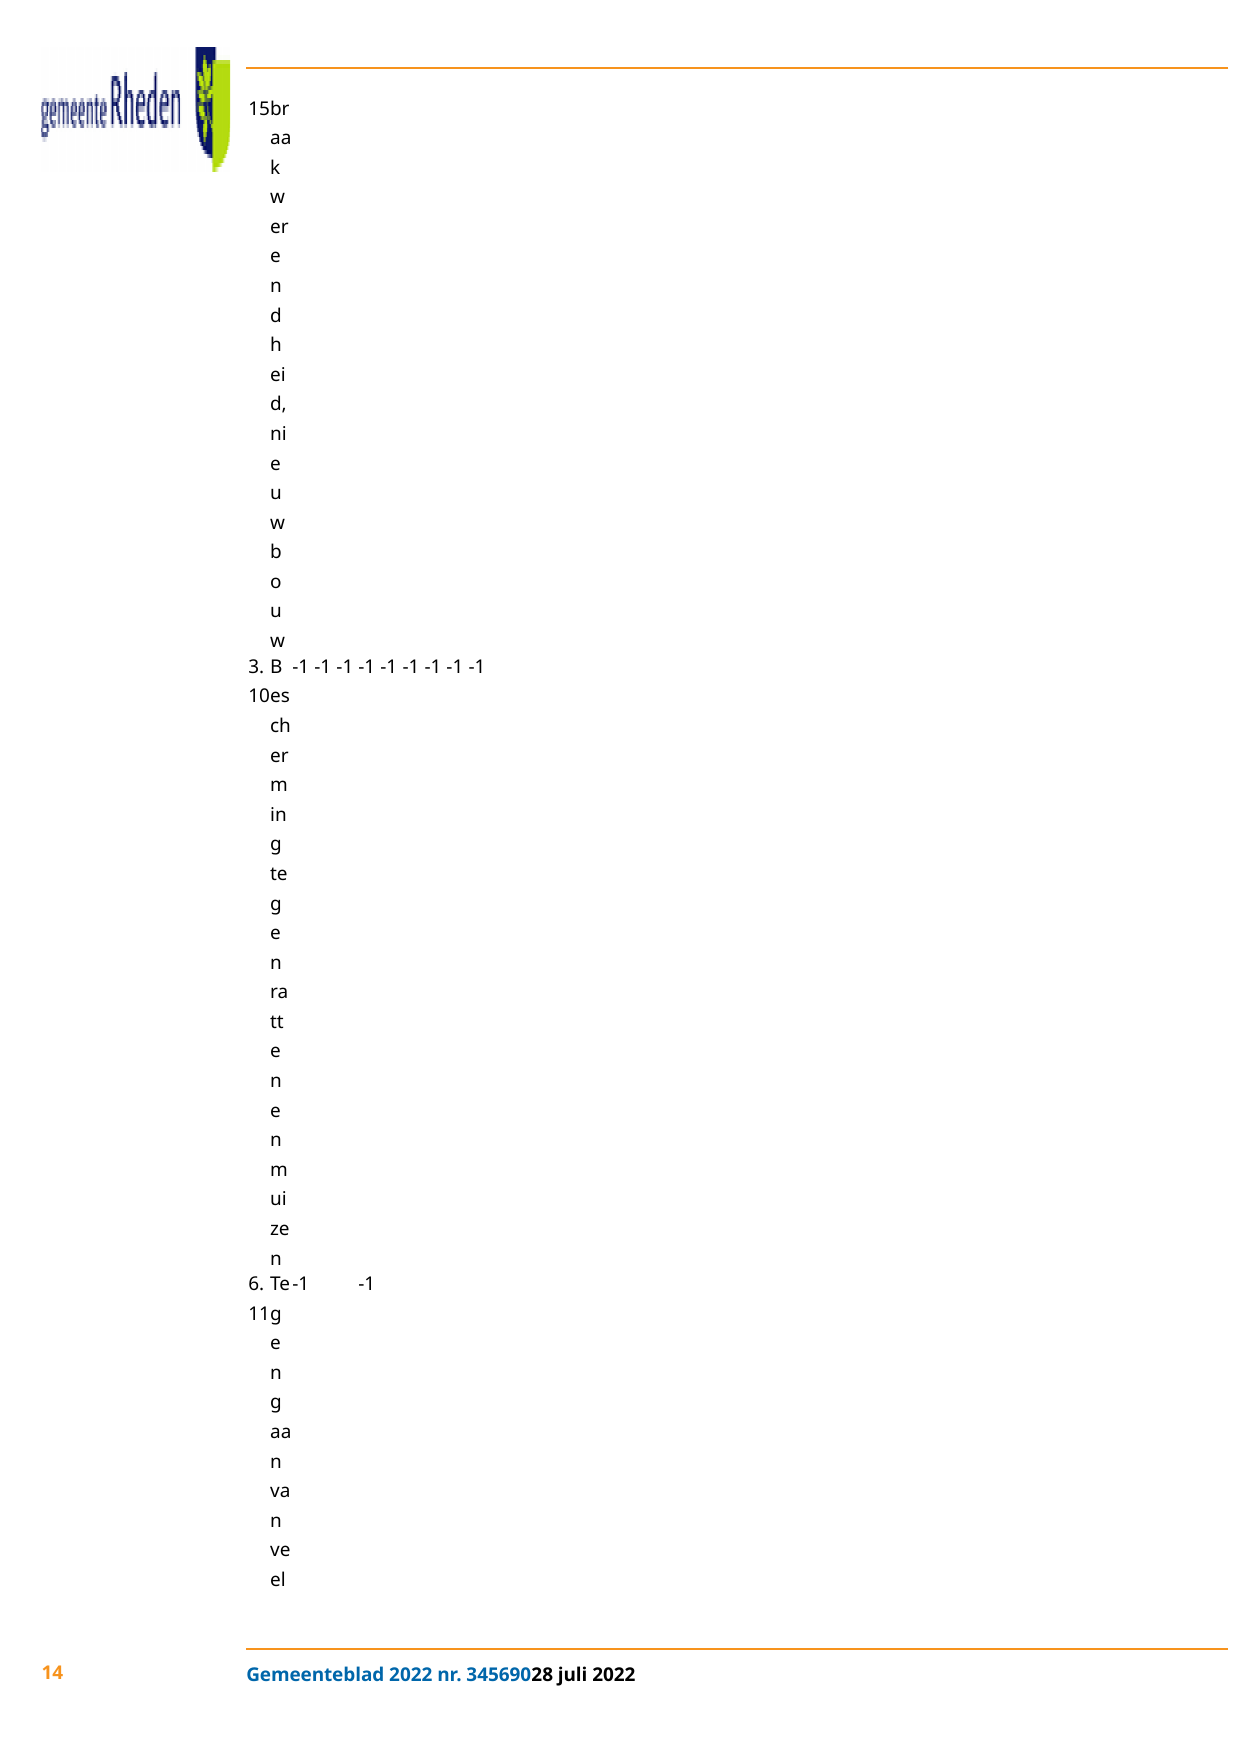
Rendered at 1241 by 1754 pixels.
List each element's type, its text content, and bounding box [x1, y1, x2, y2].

table_cell [733, 95, 755, 653]
table_cell [336, 1270, 358, 1592]
table_cell [645, 653, 667, 1270]
table_cell [733, 1270, 755, 1592]
table_cell [292, 95, 314, 653]
table_cell [755, 1270, 777, 1592]
table_cell [865, 1270, 887, 1592]
table_cell [579, 1270, 601, 1592]
table_cell [314, 95, 336, 653]
table_cell [556, 95, 578, 653]
table_cell [755, 653, 777, 1270]
table_cell [997, 1270, 1019, 1592]
table_cell [1129, 1270, 1152, 1592]
table_cell [689, 95, 711, 653]
table_cell Bescherming tegen ratten en muizen [270, 653, 292, 1270]
table_cell -1 [402, 653, 424, 1270]
table_cell [1063, 653, 1085, 1270]
table_cell [997, 653, 1019, 1270]
table_cell [1041, 653, 1063, 1270]
table_cell [1041, 1270, 1063, 1592]
table_cell [755, 95, 777, 653]
table_cell -1 [358, 653, 380, 1270]
table_cell Inbraakwerendheid, nieuwbouw [270, 95, 292, 653]
table_cell [468, 1270, 490, 1592]
table_cell [711, 1270, 733, 1592]
table_cell [821, 95, 843, 653]
table_cell -1 [424, 653, 446, 1270]
table_cell [711, 95, 733, 653]
table_cell [601, 1270, 623, 1592]
table_cell [490, 1270, 512, 1592]
table_cell [689, 653, 711, 1270]
table_cell [601, 653, 623, 1270]
table_cell [997, 95, 1019, 653]
table_cell [975, 653, 997, 1270]
table_cell [667, 1270, 689, 1592]
table_cell -1 [292, 1270, 314, 1592]
table_cell -1 [336, 653, 358, 1270]
table_cell [887, 1270, 909, 1592]
table_cell [953, 653, 975, 1270]
picture [41, 47, 231, 172]
table_cell [424, 1270, 446, 1592]
table_cell 6.11 [248, 1270, 270, 1592]
table_cell [556, 653, 578, 1270]
table_cell [887, 653, 909, 1270]
table_cell [336, 95, 358, 653]
table_cell [909, 95, 931, 653]
table_cell [534, 653, 556, 1270]
table_cell [975, 1270, 997, 1592]
table_cell [931, 1270, 953, 1592]
table_cell [1063, 1270, 1085, 1592]
table_cell [843, 95, 865, 653]
table_cell [931, 95, 953, 653]
table_cell [402, 95, 424, 653]
table_cell [799, 1270, 821, 1592]
table_cell Tegengaan van veel [270, 1270, 292, 1592]
table_cell -1 [358, 1270, 380, 1592]
table_cell [534, 95, 556, 653]
table_cell [1019, 1270, 1041, 1592]
table_cell [689, 1270, 711, 1592]
table_cell [314, 1270, 336, 1592]
table_cell [865, 653, 887, 1270]
table_cell -1 [468, 653, 490, 1270]
table_cell [513, 1270, 534, 1592]
table_cell [424, 95, 446, 653]
table_cell [623, 653, 644, 1270]
table_cell [380, 1270, 402, 1592]
table_cell [909, 1270, 931, 1592]
table_cell [777, 653, 799, 1270]
table_cell [1129, 653, 1152, 1270]
table_cell [1107, 653, 1129, 1270]
table_cell [843, 1270, 865, 1592]
table_cell -1 [314, 653, 336, 1270]
table_cell [953, 1270, 975, 1592]
table_cell [733, 653, 755, 1270]
table_cell [1085, 95, 1107, 653]
table_cell [821, 653, 843, 1270]
table_cell [623, 95, 644, 653]
table_cell [1019, 95, 1041, 653]
table_cell [579, 653, 601, 1270]
table_cell [358, 95, 380, 653]
table_cell [953, 95, 975, 653]
table_cell [1019, 653, 1041, 1270]
table_cell [623, 1270, 644, 1592]
table_cell [821, 1270, 843, 1592]
table_cell [490, 653, 512, 1270]
table_cell [1085, 653, 1107, 1270]
table_cell [579, 95, 601, 653]
table_cell [534, 1270, 556, 1592]
table_cell [865, 95, 887, 653]
table_cell [799, 95, 821, 653]
table_cell [556, 1270, 578, 1592]
table_cell [446, 1270, 468, 1592]
table_cell [975, 95, 997, 653]
table_cell 3.10 [248, 653, 270, 1270]
table_cell -1 [380, 653, 402, 1270]
table_cell [1085, 1270, 1107, 1592]
table_cell [1129, 95, 1152, 653]
table_cell -1 [292, 653, 314, 1270]
table_cell [777, 1270, 799, 1592]
table_cell [402, 1270, 424, 1592]
table_cell -1 [446, 653, 468, 1270]
table_cell 2.15 [248, 95, 270, 653]
table_cell [513, 653, 534, 1270]
table_cell [446, 95, 468, 653]
table_cell [601, 95, 623, 653]
table_cell [887, 95, 909, 653]
table_cell [909, 653, 931, 1270]
table_cell [513, 95, 534, 653]
table_cell [468, 95, 490, 653]
table_cell [799, 653, 821, 1270]
table_cell [1063, 95, 1085, 653]
table_cell [1107, 95, 1129, 653]
table_cell [645, 95, 667, 653]
table_cell [1041, 95, 1063, 653]
table_cell [931, 653, 953, 1270]
table_cell [490, 95, 512, 653]
table_cell [667, 95, 689, 653]
table_cell [667, 653, 689, 1270]
table_cell [711, 653, 733, 1270]
table_cell [380, 95, 402, 653]
table_cell [777, 95, 799, 653]
table_cell [1107, 1270, 1129, 1592]
table_cell [645, 1270, 667, 1592]
table_cell [843, 653, 865, 1270]
